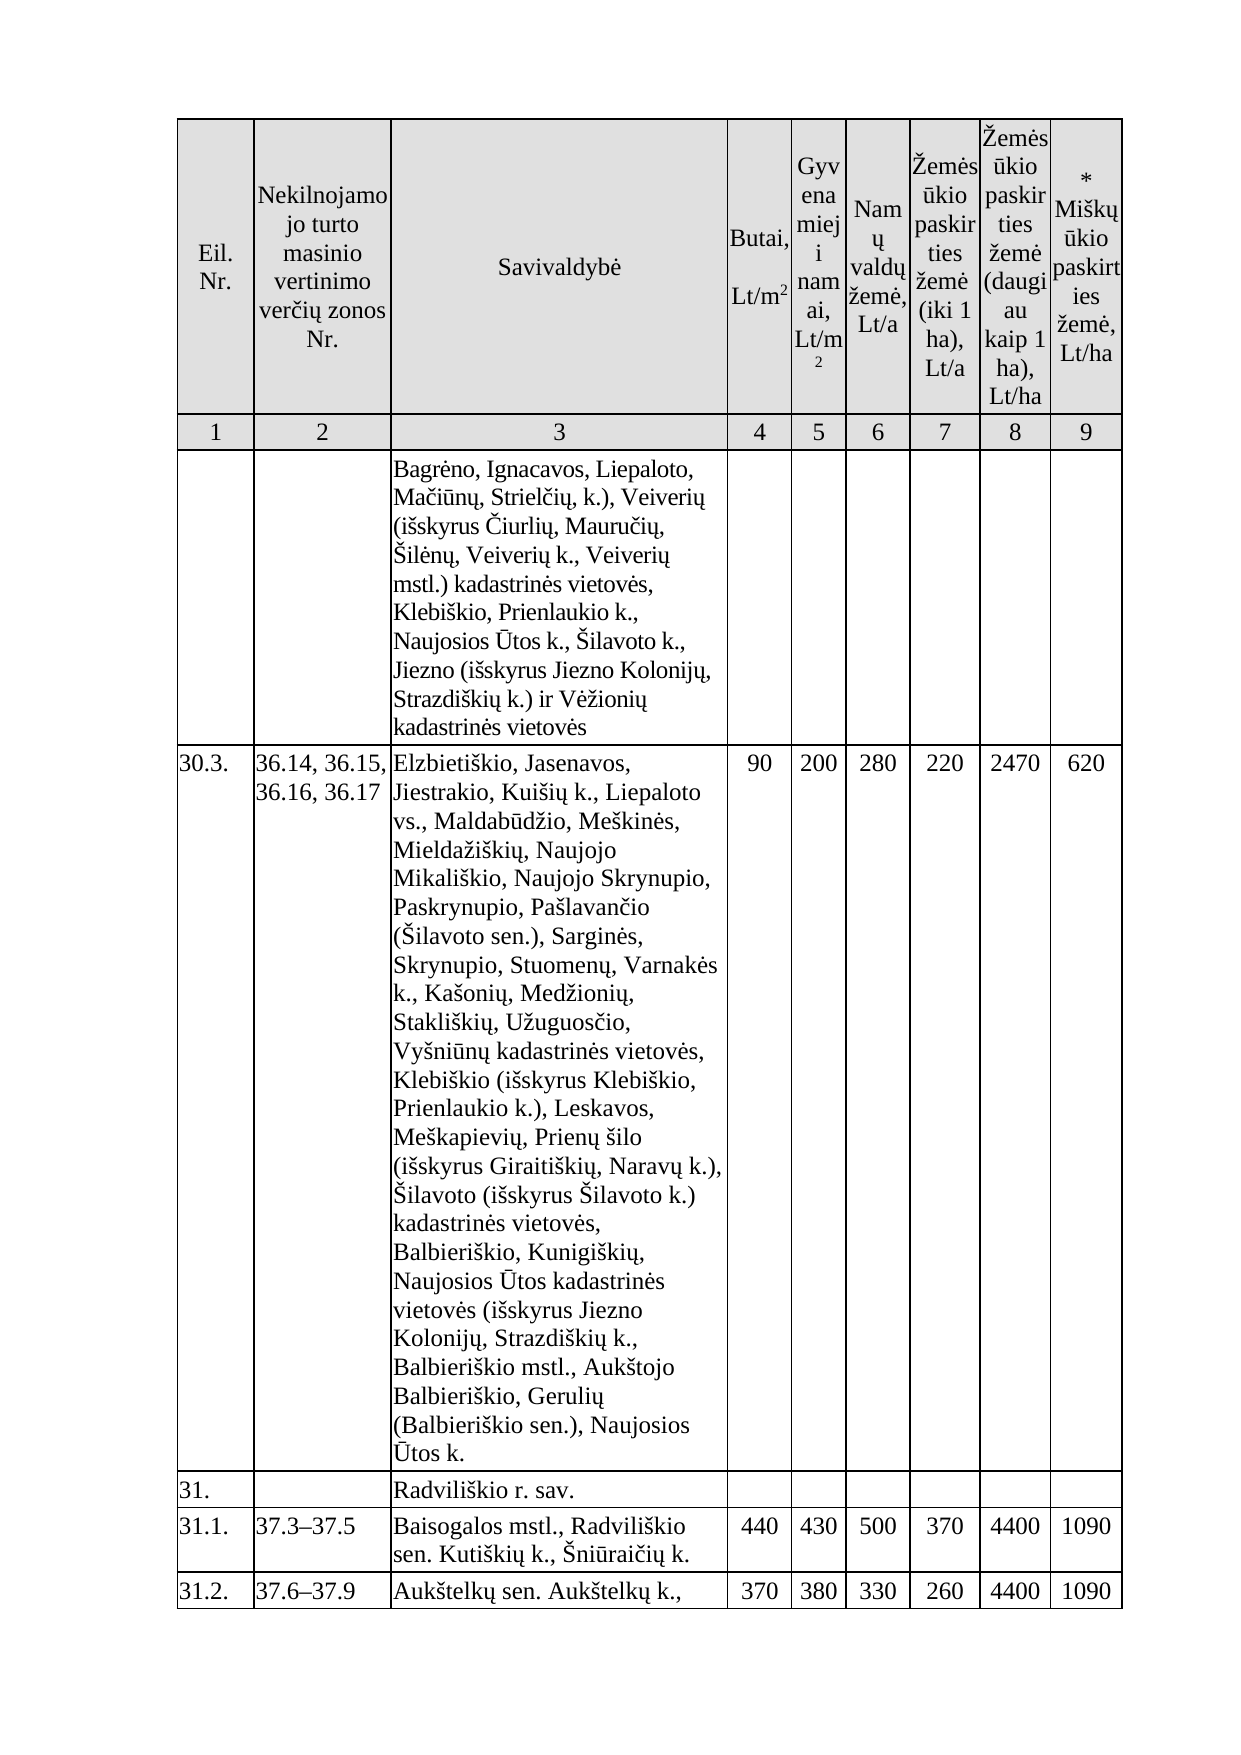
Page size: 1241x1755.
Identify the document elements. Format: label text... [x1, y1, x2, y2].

table_header Savivaldybė [392, 120, 727, 413]
table_cell 370 [911, 1508, 979, 1571]
table_cell [792, 451, 845, 744]
table_cell 330 [847, 1573, 909, 1607]
table_cell 200 [792, 746, 845, 1470]
table_cell 4400 [981, 1573, 1050, 1607]
table_cell 90 [728, 746, 791, 1470]
table_cell 1 [178, 415, 253, 449]
table_cell 440 [728, 1508, 791, 1571]
table_cell [847, 451, 909, 744]
table_cell 3 [392, 415, 727, 449]
table_cell [911, 1472, 979, 1506]
table_cell 6 [847, 415, 909, 449]
table_cell [1051, 451, 1121, 744]
table_header Nekilnojamojo turto masinio vertinimo verčių zonos Nr. [255, 120, 390, 413]
table_cell 31.1. [178, 1508, 253, 1571]
table_cell 220 [911, 746, 979, 1470]
table_cell 36.14, 36.15, 36.16, 36.17 [255, 746, 390, 1470]
table_cell [792, 1472, 845, 1506]
table_cell 5 [792, 415, 845, 449]
table_cell 7 [911, 415, 979, 449]
table_header Žemės ūkio paskirties žemė (daugiau kaip 1 ha), Lt/ha [981, 120, 1050, 413]
table_cell 37.6–37.9 [255, 1573, 390, 1607]
table_cell 1090 [1051, 1573, 1121, 1607]
table_header Butai, Lt/m2 [728, 120, 791, 413]
table_cell [1051, 1472, 1121, 1506]
table_cell 30.3. [178, 746, 253, 1470]
table_cell 1090 [1051, 1508, 1121, 1571]
table_cell [255, 451, 390, 744]
table_cell 500 [847, 1508, 909, 1571]
table_cell 260 [911, 1573, 979, 1607]
table_cell 380 [792, 1573, 845, 1607]
table_header Žemės ūkio paskirties žemė (iki 1 ha), Lt/a [911, 120, 979, 413]
table_cell Bagrėno, Ignacavos, Liepaloto, Mačiūnų, Strielčių, k.), Veiverių (išskyrus Čiurlių, Mauručių, Šilėnų, Veiverių k., Veiverių mstl.) kadastrinės vietovės, Klebiškio, Prienlaukio k., Naujosios Ūtos k., Šilavoto k., Jiezno (išskyrus Jiezno Kolonijų, Strazdiškių k.) ir Vėžionių kadastrinės vietovės [392, 451, 727, 744]
table_cell Elzbietiškio, Jasenavos, Jiestrakio, Kuišių k., Liepaloto vs., Maldabūdžio, Meškinės, Mieldažiškių, Naujojo Mikališkio, Naujojo Skrynupio, Paskrynupio, Pašlavančio (Šilavoto sen.), Sarginės, Skrynupio, Stuomenų, Varnakės k., Kašonių, Medžionių, Stakliškių, Užuguosčio, Vyšniūnų kadastrinės vietovės, Klebiškio (išskyrus Klebiškio, Prienlaukio k.), Leskavos, Meškapievių, Prienų šilo (išskyrus Giraitiškių, Naravų k.), Šilavoto (išskyrus Šilavoto k.) kadastrinės vietovės, Balbieriškio, Kunigiškių, Naujosios Ūtos kadastrinės vietovės (išskyrus Jiezno Kolonijų, Strazdiškių k., Balbieriškio mstl., Aukštojo Balbieriškio, Gerulių (Balbieriškio sen.), Naujosios Ūtos k. [392, 746, 727, 1470]
table_cell [981, 1472, 1050, 1506]
table_cell 4 [728, 415, 791, 449]
table_cell [728, 451, 791, 744]
table_cell Baisogalos mstl., Radviliškio sen. Kutiškių k., Šniūraičių k. [392, 1508, 727, 1571]
table_cell [911, 451, 979, 744]
table_cell 280 [847, 746, 909, 1470]
table_cell 4400 [981, 1508, 1050, 1571]
table_cell 430 [792, 1508, 845, 1571]
table_header Gyvenamieji namai, Lt/m2 [792, 120, 845, 413]
table_cell Aukštelkų sen. Aukštelkų k., [392, 1573, 727, 1607]
table_cell 2470 [981, 746, 1050, 1470]
table_cell [178, 451, 253, 744]
table_cell 31. [178, 1472, 253, 1506]
table_header Namų valdų žemė, Lt/a [847, 120, 909, 413]
table_cell [847, 1472, 909, 1506]
table_cell 620 [1051, 746, 1121, 1470]
table_header Eil. Nr. [178, 120, 253, 413]
table_header * Miškų ūkio paskirties žemė, Lt/ha [1051, 120, 1121, 413]
table_cell 31.2. [178, 1573, 253, 1607]
table_cell 9 [1051, 415, 1121, 449]
table_cell [255, 1472, 390, 1506]
table_cell Radviliškio r. sav. [392, 1472, 727, 1506]
table_cell 8 [981, 415, 1050, 449]
table_cell [981, 451, 1050, 744]
table_cell 370 [728, 1573, 791, 1607]
table_cell 37.3–37.5 [255, 1508, 390, 1571]
table_cell 2 [255, 415, 390, 449]
table_cell [728, 1472, 791, 1506]
